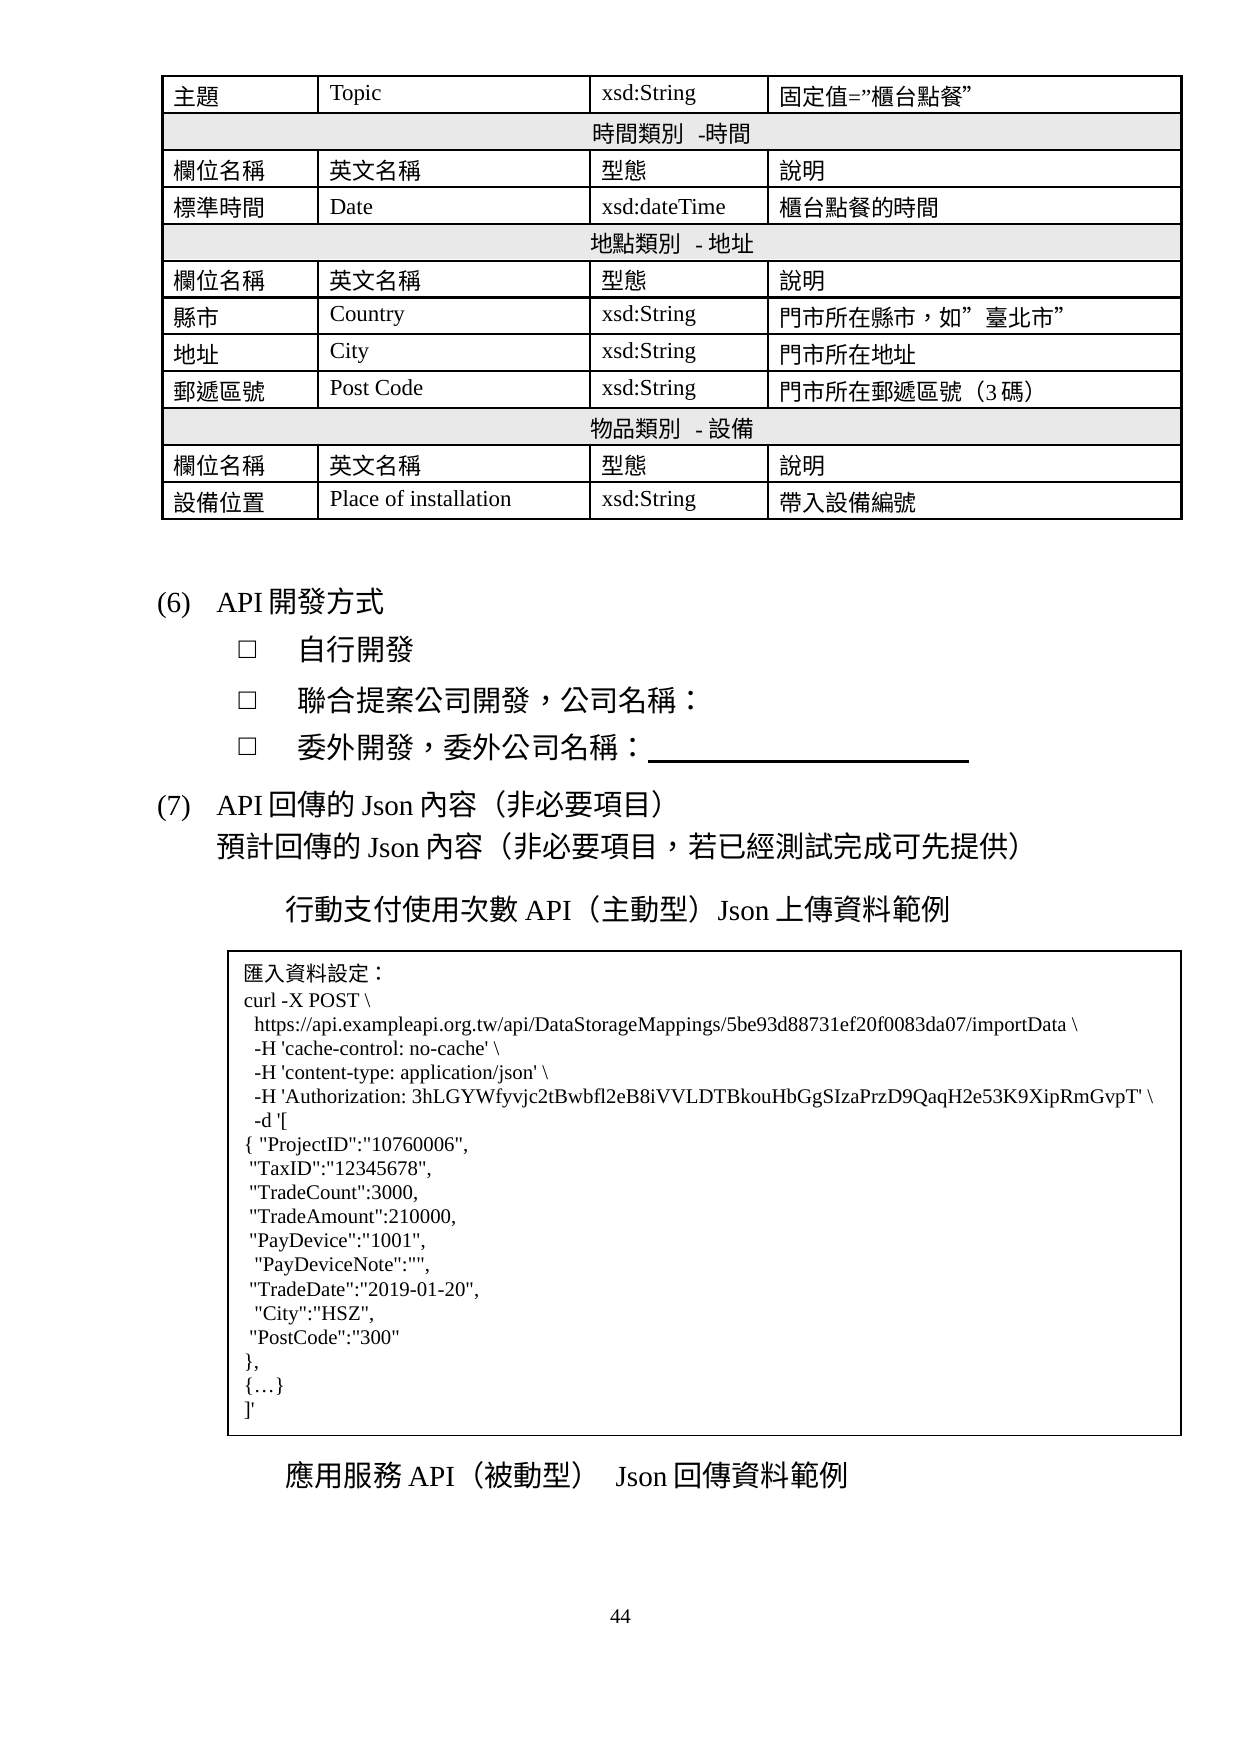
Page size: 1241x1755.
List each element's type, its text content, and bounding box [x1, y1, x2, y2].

table_cell 郵遞區號 [164, 372, 317, 407]
table_cell 委外開發，委外公司名稱： [286, 722, 1028, 768]
table_cell xsd:dateTime [591, 188, 767, 223]
table_cell 主題 [164, 77, 317, 112]
table_cell 型態 [591, 151, 767, 186]
text ]' [244, 1397, 1166, 1421]
text 行動支付使用次數API（主動型）Json上傳資料範例 [227, 887, 1128, 950]
text "City":"HSZ", [244, 1301, 1166, 1324]
table_cell 英文名稱 [319, 151, 589, 186]
text -d '[ [244, 1108, 1166, 1132]
table_cell xsd:String [591, 483, 767, 518]
table_cell xsd:String [591, 77, 767, 112]
table_cell 欄位名稱 [164, 262, 317, 296]
table_cell 時間類別 -時間 [164, 114, 1180, 149]
table_cell Country [319, 299, 589, 333]
table_cell 說明 [769, 262, 1180, 296]
table_cell xsd:String [591, 335, 767, 370]
table_cell 固定值=”櫃台點餐” [769, 77, 1180, 112]
table_cell xsd:String [591, 299, 767, 333]
table_header □ [227, 621, 286, 676]
table_cell City [319, 335, 589, 370]
table_cell 說明 [769, 151, 1180, 186]
table_cell Post Code [319, 372, 589, 407]
table_cell 縣市 [164, 299, 317, 333]
text curl -X POST \ [244, 988, 1166, 1012]
text 預計回傳的Json內容（非必要項目，若已經測試完成可先提供） [216, 823, 1128, 866]
text }, [244, 1349, 1166, 1373]
table_cell 標準時間 [164, 188, 317, 223]
table_cell 帶入設備編號 [769, 483, 1180, 518]
list API回傳的Json內容（非必要項目） [157, 781, 1114, 823]
table_cell 型態 [591, 446, 767, 481]
list API開發方式 [157, 578, 1114, 621]
text -H 'content-type: application/json' \ [244, 1060, 1166, 1084]
table_cell xsd:String [591, 372, 767, 407]
text -H 'cache-control: no-cache' \ [244, 1036, 1166, 1060]
text -H 'Authorization: 3hLGYWfyvjc2tBwbfl2eB8iVVLDTBkouHbGgSIzaPrzD9QaqH2e53K9XipRmGvpT' \ [244, 1084, 1166, 1108]
table_cell 說明 [769, 446, 1180, 481]
text [229, 952, 1180, 1435]
text 匯入資料設定： [244, 959, 1166, 988]
text 應用服務API（被動型） Json回傳資料範例 [227, 1453, 1128, 1495]
text {…} [244, 1373, 1166, 1397]
table_cell □ [227, 722, 286, 768]
table_cell 門市所在郵遞區號（3碼） [769, 372, 1180, 407]
table_cell Topic [319, 77, 589, 112]
table_cell 門市所在地址 [769, 335, 1180, 370]
table_cell 物品類別 - 設備 [164, 409, 1180, 444]
text "PostCode":"300" [244, 1324, 1166, 1349]
table_cell 英文名稱 [319, 262, 589, 296]
text "TradeDate":"2019-01-20", [244, 1276, 1166, 1301]
table_cell 設備位置 [164, 483, 317, 518]
table_cell 英文名稱 [319, 446, 589, 481]
table_cell 型態 [591, 262, 767, 296]
table_cell 門市所在縣市，如”臺北市” [769, 299, 1180, 333]
table_cell 欄位名稱 [164, 446, 317, 481]
text "PayDeviceNote":"", [244, 1252, 1166, 1276]
text "PayDevice":"1001", [244, 1228, 1166, 1252]
table_cell 地點類別 - 地址 [164, 225, 1180, 259]
text https://api.exampleapi.org.tw/api/DataStorageMappings/5be93d88731ef20f0083da07/importData \ [244, 1012, 1166, 1036]
text { "ProjectID":"10760006", [244, 1132, 1166, 1156]
table_cell 地址 [164, 335, 317, 370]
text "TradeCount":3000, [244, 1180, 1166, 1204]
table_cell 聯合提案公司開發，公司名稱： [286, 676, 1028, 722]
text "TaxID":"12345678", [244, 1156, 1166, 1180]
table_cell Place of installation [319, 483, 589, 518]
table_cell 櫃台點餐的時間 [769, 188, 1180, 223]
table_cell Date [319, 188, 589, 223]
text "TradeAmount":210000, [244, 1204, 1166, 1228]
table_cell □ [227, 676, 286, 722]
table_header 自行開發 [286, 621, 1028, 676]
table_cell 欄位名稱 [164, 151, 317, 186]
